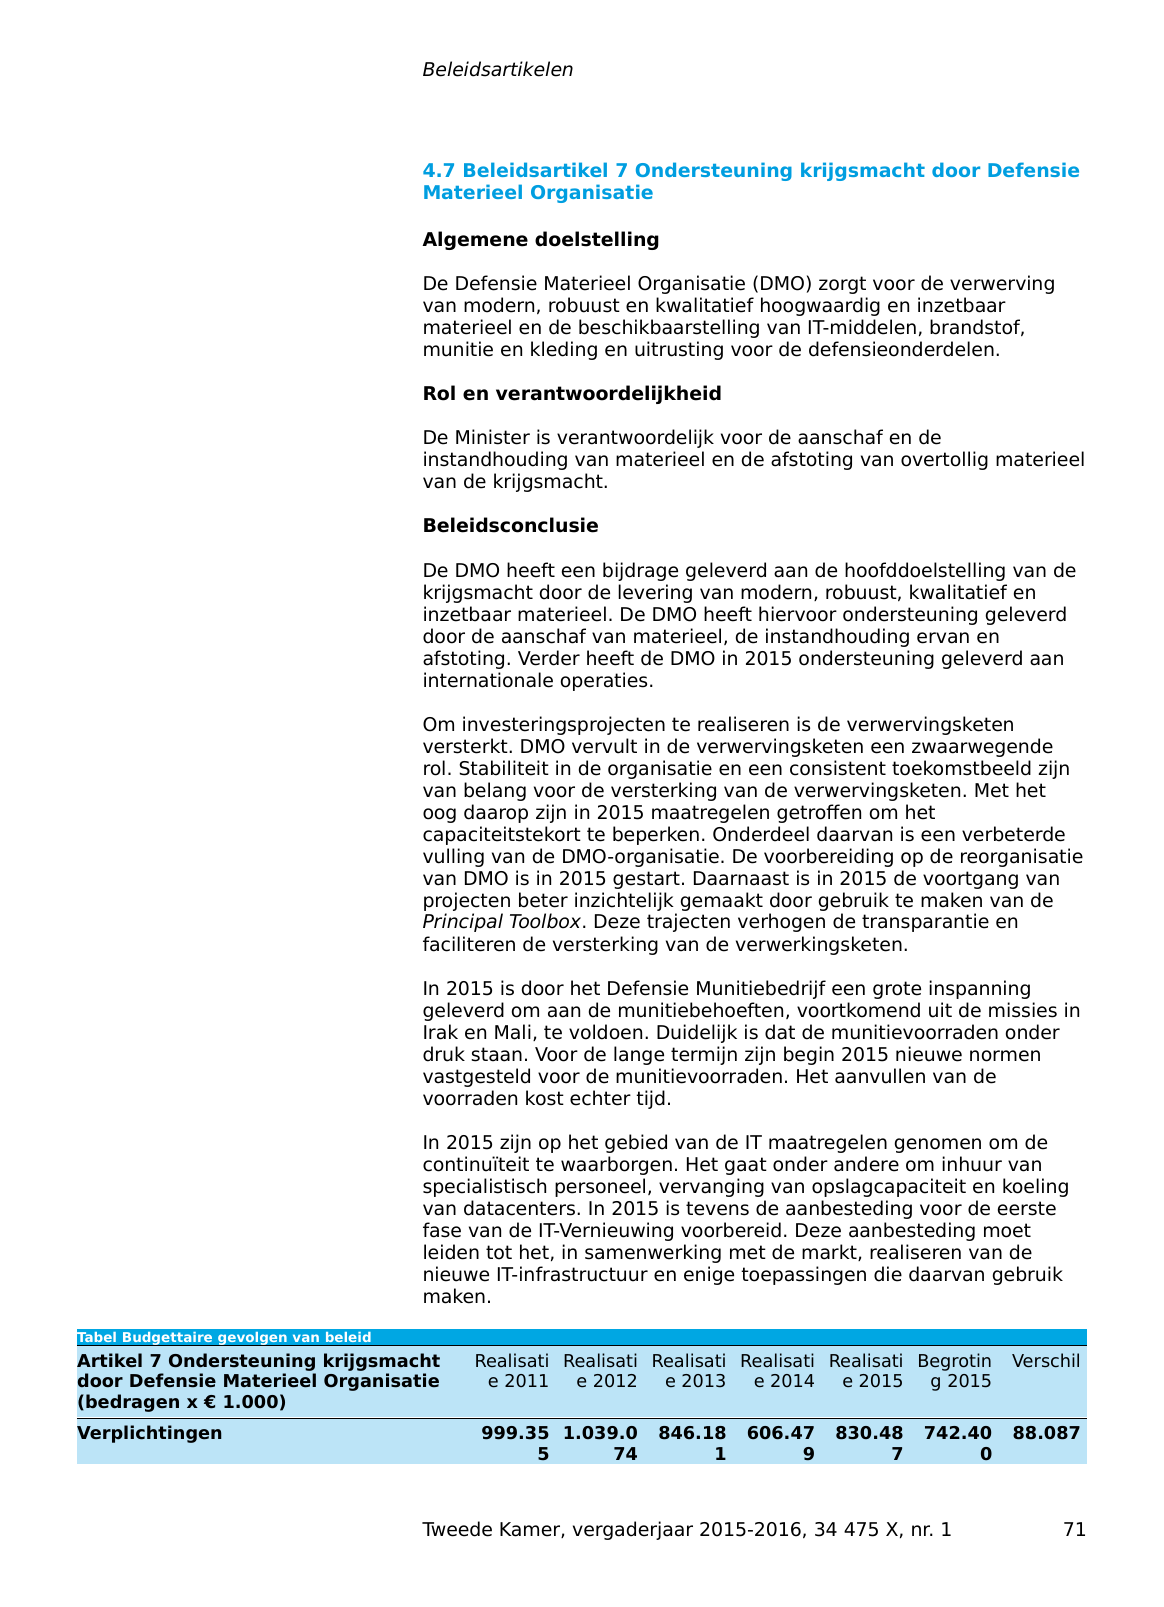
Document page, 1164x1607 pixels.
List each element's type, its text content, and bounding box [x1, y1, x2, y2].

subtitle 4.7 Beleidsartikel 7 Ondersteuning krijgsmacht door Defensie Materieel Organisatie [422, 160, 1087, 204]
subtitle Algemene doelstelling [422, 229, 1087, 251]
table_cell 742.400 [909, 1419, 998, 1464]
table_cell Realisatie 2013 [644, 1346, 732, 1417]
subtitle Beleidsconclusie [422, 515, 1087, 537]
table_cell Verschil [998, 1346, 1087, 1417]
text De DMO heeft een bijdrage geleverd aan de hoofddoelstelling van de krijgsmacht door de levering van modern, robuust, kwalitatief en inzetbaar materieel. De DMO heeft hiervoor ondersteuning geleverd door de aanschaf van materieel, de instandhouding ervan en afstoting. Verder heeft de DMO in 2015 ondersteuning geleverd aan internationale operaties. [422, 559, 1087, 691]
table_cell Realisatie 2014 [732, 1346, 821, 1417]
text De Minister is verantwoordelijk voor de aanschaf en de instandhouding van materieel en de afstoting van overtollig materieel van de krijgsmacht. [422, 427, 1087, 493]
table_cell 606.479 [732, 1419, 821, 1464]
text In 2015 zijn op het gebied van de IT maatregelen genomen om de continuïteit te waarborgen. Het gaat onder andere om inhuur van specialistisch personeel, vervanging van opslagcapaciteit en koeling van datacenters. In 2015 is tevens de aanbesteding voor de eerste fase van de IT-Vernieuwing voorbereid. Deze aanbesteding moet leiden tot het, in samenwerking met de markt, realiseren van de nieuwe IT-infrastructuur en enige toepassingen die daarvan gebruik maken. [422, 1132, 1087, 1307]
table_cell 846.181 [644, 1419, 732, 1464]
table_cell 999.355 [466, 1419, 555, 1464]
table_cell Artikel 7 Ondersteuning krijgsmacht door Defensie Materieel Organisatie (bedragen x € 1.000) [77, 1346, 466, 1417]
table_header Tabel Budgettaire gevolgen van beleid [77, 1329, 1087, 1345]
text In 2015 is door het Defensie Munitiebedrijf een grote inspanning geleverd om aan de munitiebehoeften, voortkomend uit de missies in Irak en Mali, te voldoen. Duidelijk is dat de munitievoorraden onder druk staan. Voor de lange termijn zijn begin 2015 nieuwe normen vastgesteld voor de munitievoorraden. Het aanvullen van de voorraden kost echter tijd. [422, 978, 1087, 1109]
table_cell 1.039.074 [555, 1419, 644, 1464]
table_cell Realisatie 2011 [466, 1346, 555, 1417]
table_cell Verplichtingen [77, 1419, 466, 1464]
text De Defensie Materieel Organisatie (DMO) zorgt voor de verwerving van modern, robuust en kwalitatief hoogwaardig en inzetbaar materieel en de beschikbaarstelling van IT-middelen, brandstof, munitie en kleding en uitrusting voor de defensieonderdelen. [422, 273, 1087, 361]
table_cell Realisatie 2012 [555, 1346, 644, 1417]
subtitle Rol en verantwoordelijkheid [422, 383, 1087, 405]
table_cell Begroting 2015 [909, 1346, 998, 1417]
table_cell 88.087 [998, 1419, 1087, 1464]
table_cell 830.487 [821, 1419, 909, 1464]
table_cell Realisatie 2015 [821, 1346, 909, 1417]
text Om investeringsprojecten te realiseren is de verwervingsketen versterkt. DMO vervult in de verwervingsketen een zwaarwegende rol. Stabiliteit in de organisatie en een consistent toekomstbeeld zijn van belang voor de versterking van de verwervingsketen. Met het oog daarop zijn in 2015 maatregelen getroffen om het capaciteitstekort te beperken. Onderdeel daarvan is een verbeterde vulling van de DMO-organisatie. De voorbereiding op de reorganisatie van DMO is in 2015 gestart. Daarnaast is in 2015 de voortgang van projecten beter inzichtelijk gemaakt door gebruik te maken van de Principal Toolbox. Deze trajecten verhogen de transparantie en faciliteren de versterking van de verwerkingsketen. [422, 714, 1087, 955]
